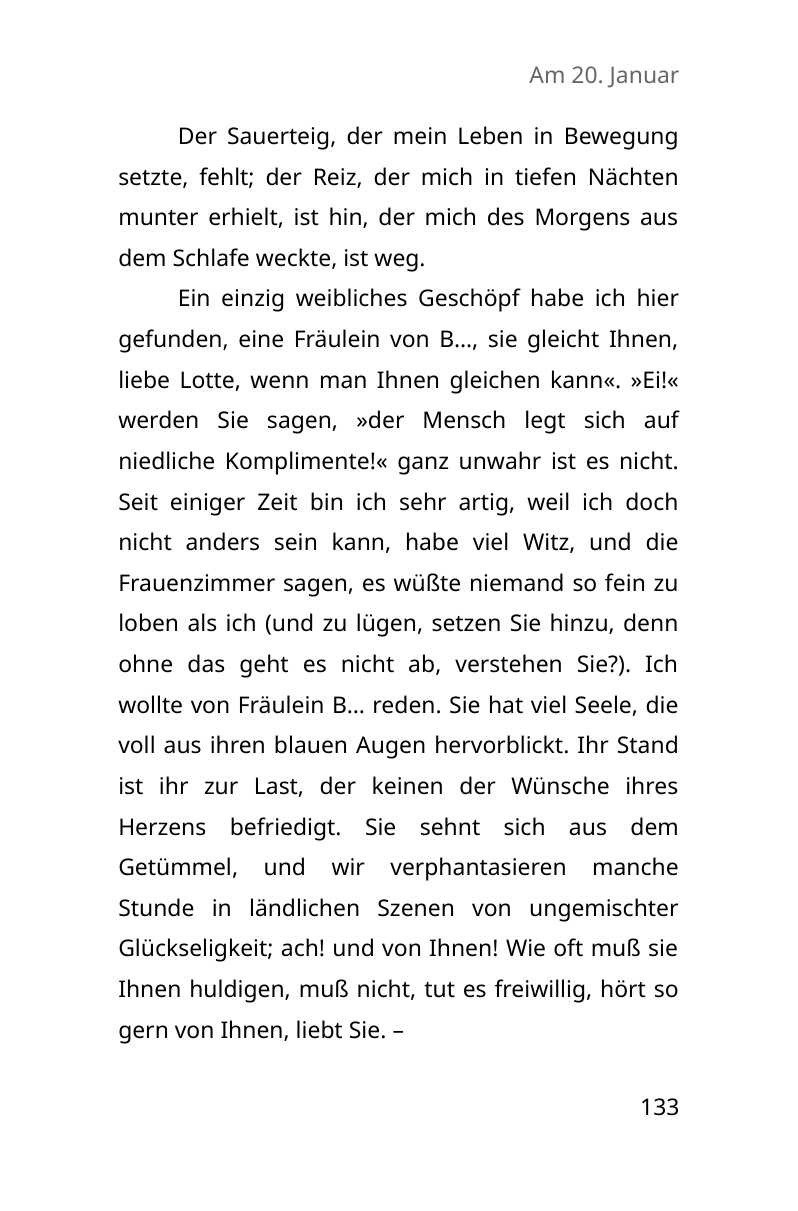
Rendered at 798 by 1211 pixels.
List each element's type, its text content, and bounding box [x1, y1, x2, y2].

text Der Sauerteig, der mein Leben in Bewegung setzte, fehlt; der Reiz, der mich in tiefen Nächten munter erhielt, ist hin, der mich des Morgens aus dem Schlafe weckte, ist weg. [118, 120, 679, 273]
text Ein einzig weibliches Geschöpf habe ich hier gefunden, eine Fräulein von B…, sie gleicht Ihnen, liebe Lotte, wenn man Ihnen gleichen kann«. »Ei!« werden Sie sagen, »der Mensch legt sich auf niedliche Komplimente!« ganz unwahr ist es nicht. Seit einiger Zeit bin ich sehr artig, weil ich doch nicht anders sein kann, habe viel Witz, und die Frauenzimmer sagen, es wüßte niemand so fein zu loben als ich (und zu lügen, setzen Sie hinzu, denn ohne das geht es nicht ab, verstehen Sie?). Ich wollte von Fräulein B… reden. Sie hat viel Seele, die voll aus ihren blauen Augen hervorblickt. Ihr Stand ist ihr zur Last, der keinen der Wünsche ihres Herzens befriedigt. Sie sehnt sich aus dem Getümmel, und wir verphantasieren manche Stunde in ländlichen Szenen von ungemischter Glückseligkeit; ach! und von Ihnen! Wie oft muß sie Ihnen huldigen, muß nicht, tut es freiwillig, hört so gern von Ihnen, liebt Sie. – [118, 282, 679, 1045]
